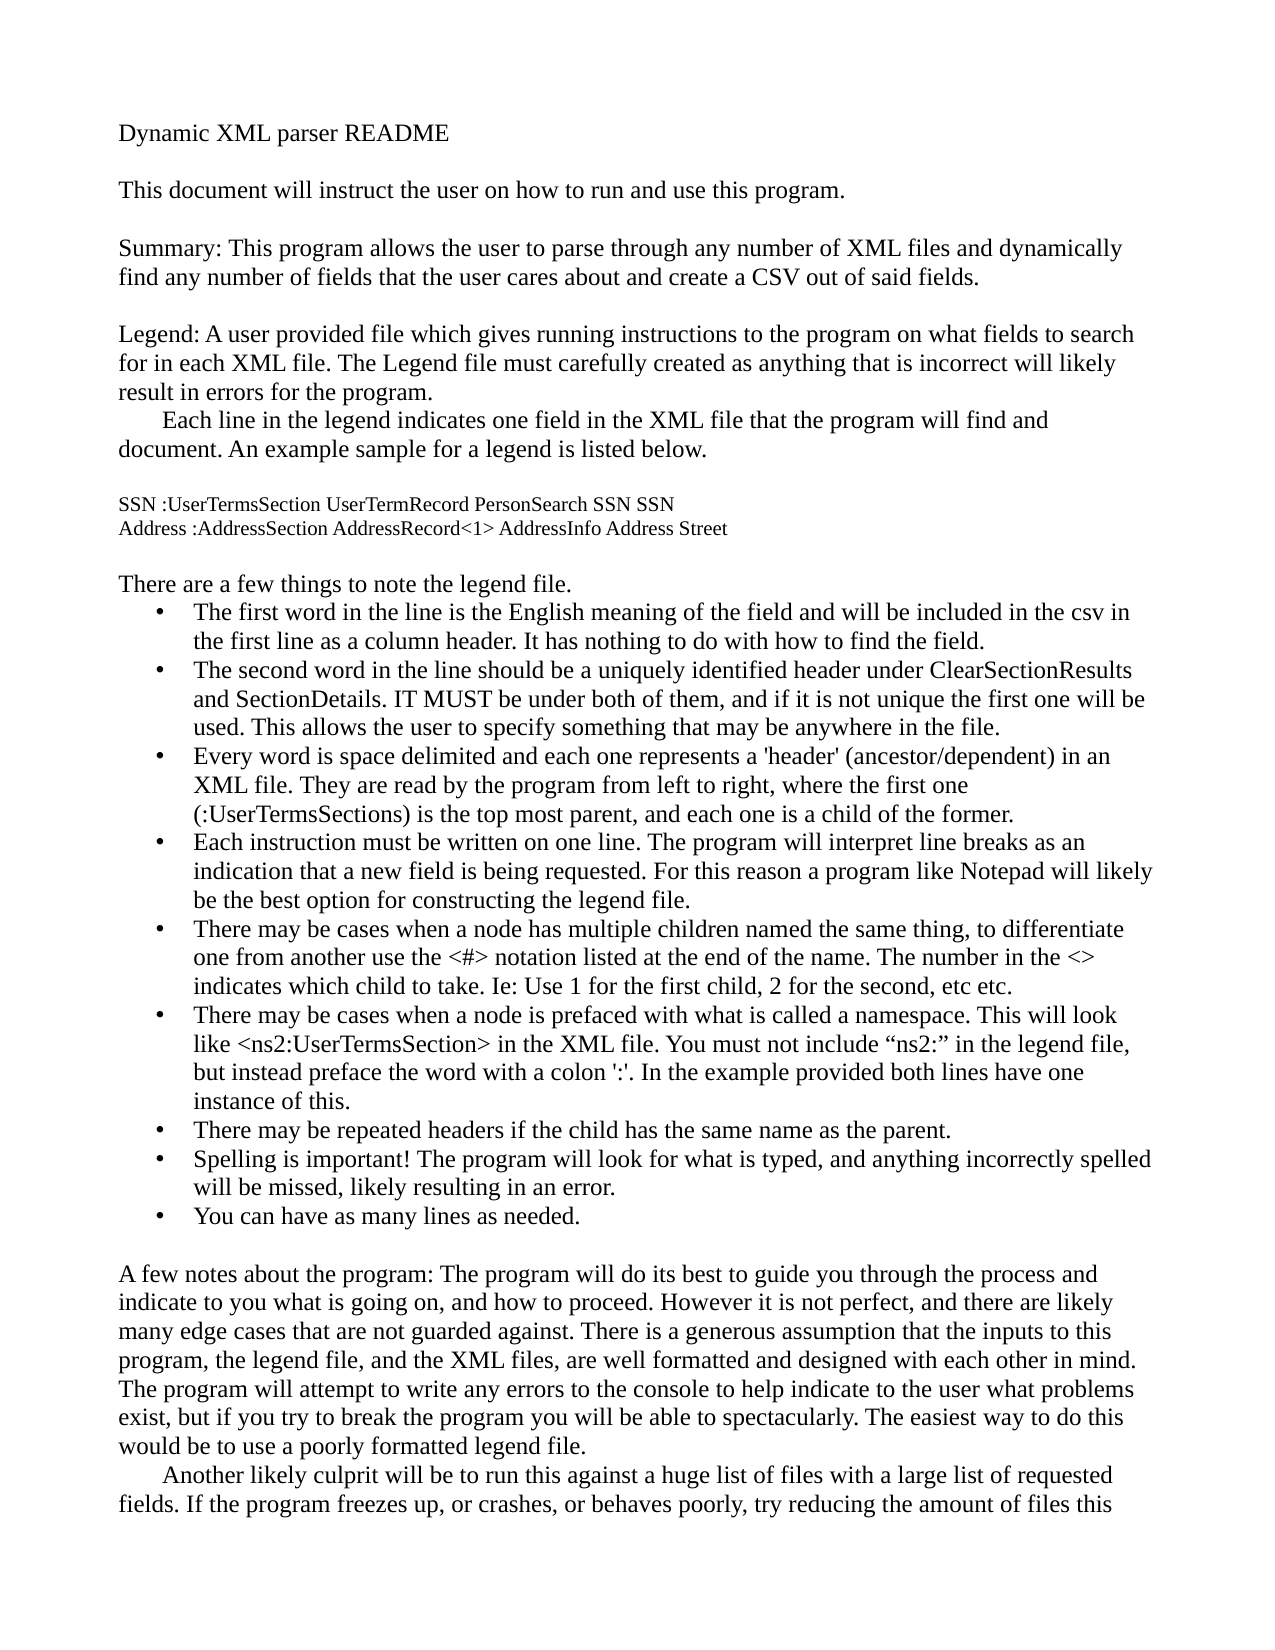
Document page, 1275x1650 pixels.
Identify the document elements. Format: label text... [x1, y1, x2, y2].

list There may be cases when a node has multiple children named the same thing, to differentiate one from another use the <#> notation listed at the end of the name. The number in the <> indicates which child to take. Ie: Use 1 for the first child, 2 for the second, etc etc. [156, 914, 1157, 1000]
text A few notes about the program: The program will do its best to guide you through the process and indicate to you what is going on, and how to proceed. However it is not perfect, and there are likely many edge cases that are not guarded against. There is a generous assumption that the inputs to this program, the legend file, and the XML files, are well formatted and designed with each other in mind. The program will attempt to write any errors to the console to help indicate to the user what problems exist, but if you try to break the program you will be able to spectacularly. The easiest way to do this would be to use a poorly formatted legend file. [118, 1259, 1157, 1460]
text Summary: This program allows the user to parse through any number of XML files and dynamically find any number of fields that the user cares about and create a CSV out of said fields. [118, 233, 1157, 291]
list You can have as many lines as needed. [156, 1201, 1157, 1230]
list There may be repeated headers if the child has the same name as the parent. [156, 1115, 1157, 1144]
text This document will instruct the user on how to run and use this program. [118, 176, 1157, 204]
text There are a few things to note the legend file. [118, 569, 1157, 597]
text Address :AddressSection AddressRecord<1> AddressInfo Address Street [118, 516, 1157, 540]
list The second word in the line should be a uniquely identified header under ClearSectionResults and SectionDetails. IT MUST be under both of them, and if it is not unique the first one will be used. This allows the user to specify something that may be anywhere in the file. [156, 655, 1157, 741]
list Every word is space delimited and each one represents a 'header' (ancestor/dependent) in an XML file. They are read by the program from left to right, where the first one (:UserTermsSections) is the top most parent, and each one is a child of the former. [156, 741, 1157, 827]
text SSN :UserTermsSection UserTermRecord PersonSearch SSN SSN [118, 492, 1157, 516]
list Each instruction must be written on one line. The program will interpret line breaks as an indication that a new field is being requested. For this reason a program like Notepad will likely be the best option for constructing the legend file. [156, 827, 1157, 914]
text Another likely culprit will be to run this against a huge list of files with a large list of requested fields. If the program freezes up, or crashes, or behaves poorly, try reducing the amount of files this [118, 1460, 1157, 1517]
list The first word in the line is the English meaning of the field and will be included in the csv in the first line as a column header. It has nothing to do with how to find the field. [156, 597, 1157, 655]
list Spelling is important! The program will look for what is typed, and anything incorrectly spelled will be missed, likely resulting in an error. [156, 1144, 1157, 1201]
text Each line in the legend indicates one field in the XML file that the program will find and document. An example sample for a legend is listed below. [118, 406, 1157, 463]
text Dynamic XML parser README [118, 118, 1157, 147]
list There may be cases when a node is prefaced with what is called a namespace. This will look like <ns2:UserTermsSection> in the XML file. You must not include “ns2:” in the legend file, but instead preface the word with a colon ':'. In the example provided both lines have one instance of this. [156, 1000, 1157, 1115]
text Legend: A user provided file which gives running instructions to the program on what fields to search for in each XML file. The Legend file must carefully created as anything that is incorrect will likely result in errors for the program. [118, 319, 1157, 406]
